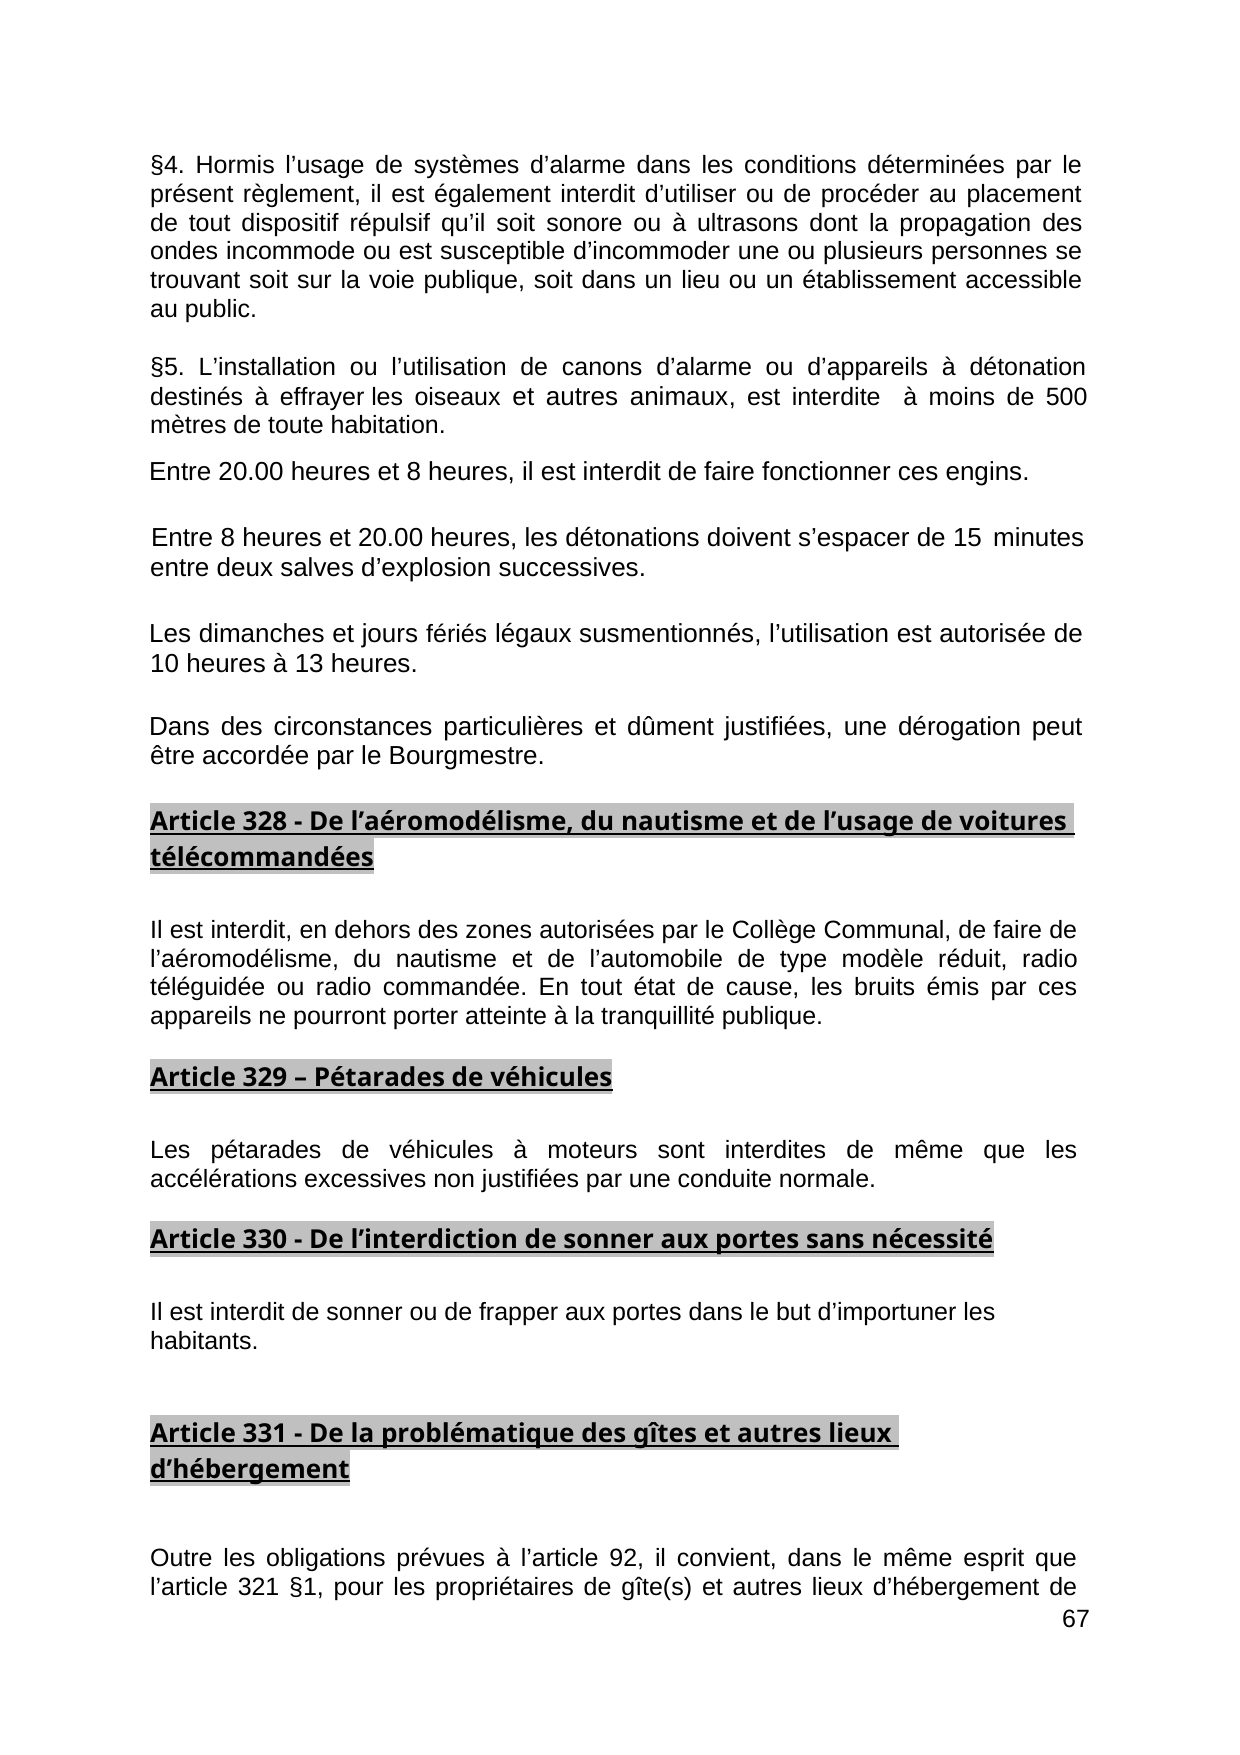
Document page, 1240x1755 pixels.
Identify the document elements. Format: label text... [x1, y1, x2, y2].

text Outre les obligations prévues à l’article 92, il convient, dans le même esprit que l’article 321 §1, pour les propriétaires de gîte(s) et autres lieux d’hébergement de [150, 1543, 1079, 1601]
text §4. Hormis l’usage de systèmes d’alarme dans les conditions déterminées par le présent règlement, il est également interdit d’utiliser ou de procéder au placement de tout dispositif répulsif qu’il soit sonore ou à ultrasons dont la propagation des ondes incommode ou est susceptible d’incommoder une ou plusieurs personnes se trouvant soit sur la voie publique, soit dans un lieu ou un établissement accessible au public. [150, 150, 1084, 322]
text Entre 20.00 heures et 8 heures, il est interdit de faire fonctionner ces engins. [149, 456, 1084, 486]
text Il est interdit de sonner ou de frapper aux portes dans le but d’importuner les habitants. [150, 1297, 1088, 1355]
text §5. L’installation ou l’utilisation de canons d’alarme ou d’appareils à détonation destinés à effrayer les oiseaux et autres animaux, est interdite à moins de 500 mètres de toute habitation. [150, 352, 1088, 439]
subtitle Article 329 – Pétarades de véhicules [150, 1059, 1089, 1094]
subtitle Article 328 - De l’aéromodélisme, du nautisme et de l’usage de voitures télécommandées [150, 803, 1089, 874]
subtitle Article 330 - De l’interdiction de sonner aux portes sans nécessité [150, 1221, 1089, 1257]
text Les pétarades de véhicules à moteurs sont interdites de même que les accélérations excessives non justifiées par une conduite normale. [150, 1135, 1079, 1192]
text Les dimanches et jours fériés légaux susmentionnés, l’utilisation est autorisée de 10 heures à 13 heures. [149, 618, 1084, 678]
text Il est interdit, en dehors des zones autorisées par le Collège Communal, de faire de l’aéromodélisme, du nautisme et de l’automobile de type modèle réduit, radio téléguidée ou radio commandée. En tout état de cause, les bruits émis par ces appareils ne pourront porter atteinte à la tranquillité publique. [150, 915, 1079, 1030]
text Entre 8 heures et 20.00 heures, les détonations doivent s’espacer de 15 minutes entre deux salves d’explosion successives. [149, 522, 1084, 582]
subtitle Article 331 - De la problématique des gîtes et autres lieux d’hébergement [150, 1415, 1089, 1486]
text Dans des circonstances particulières et dûment justifiées, une dérogation peut être accordée par le Bourgmestre. [149, 711, 1084, 770]
